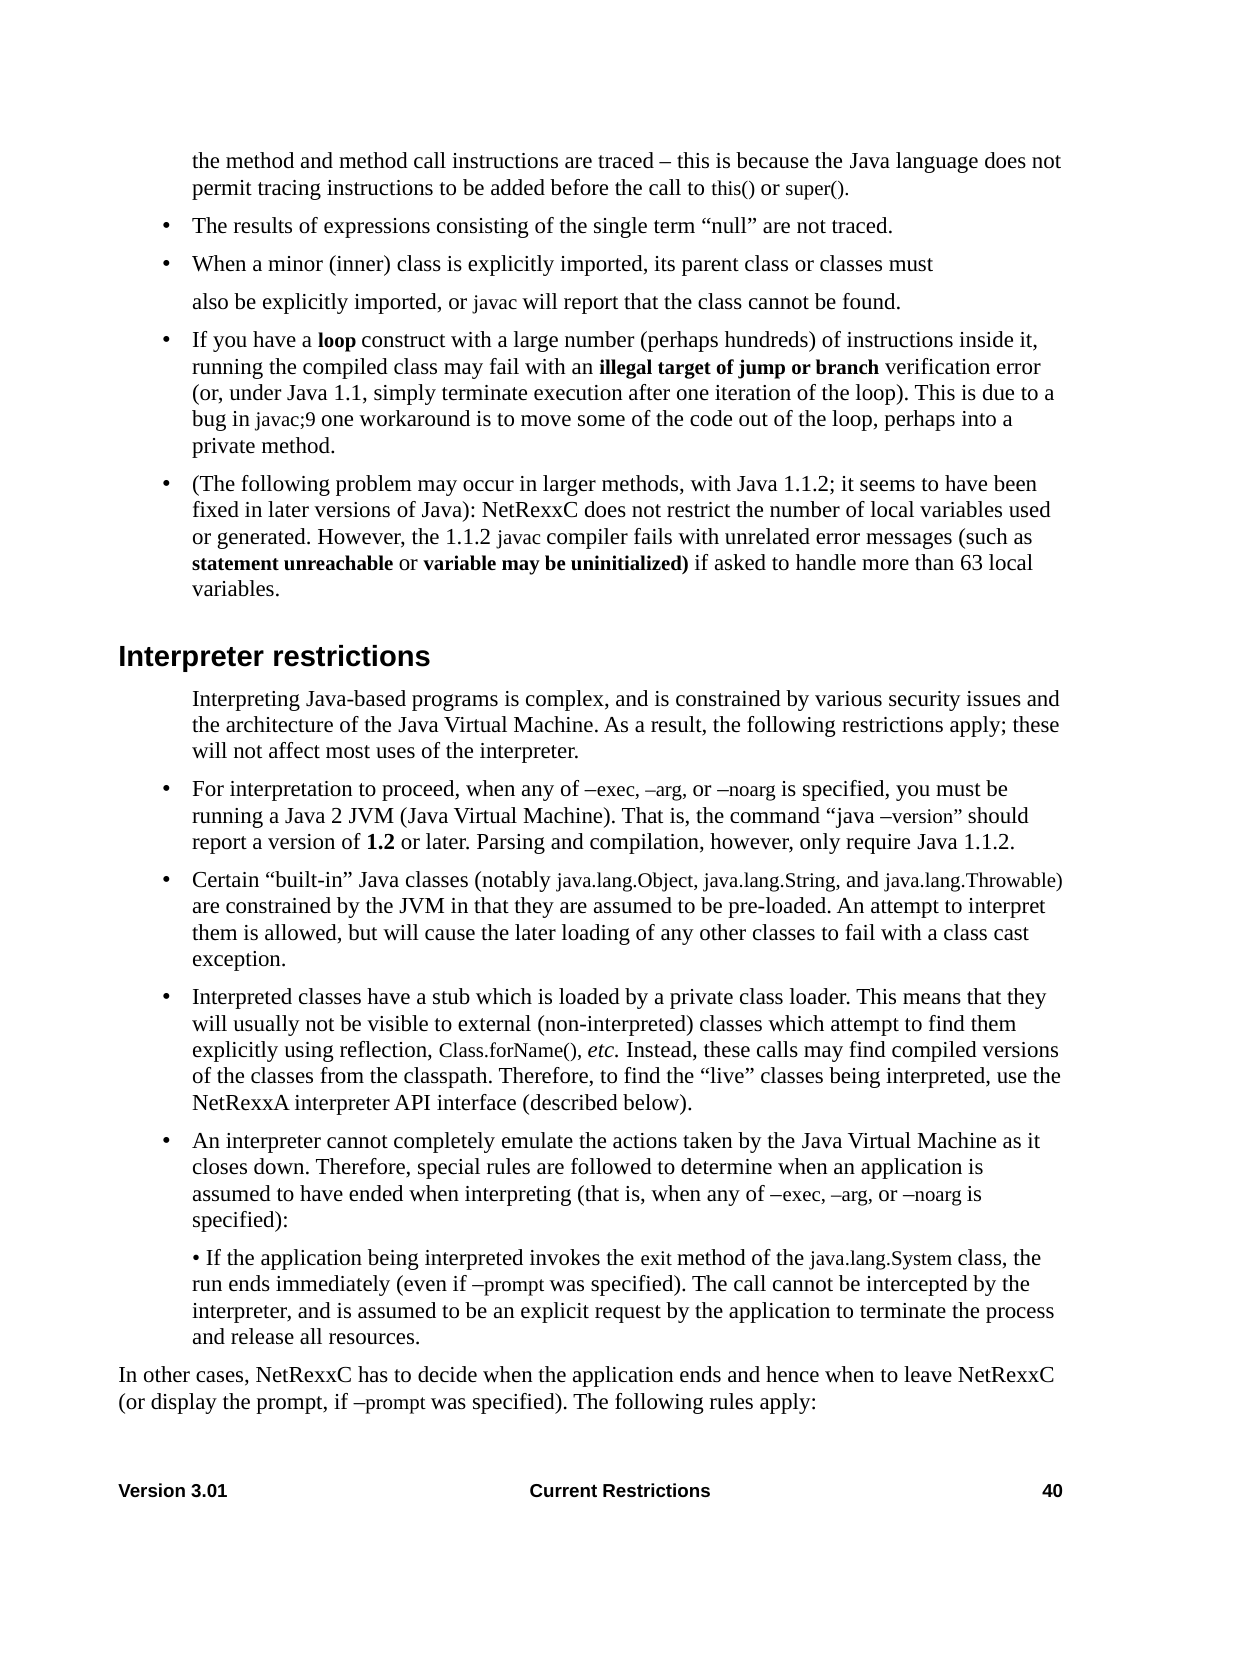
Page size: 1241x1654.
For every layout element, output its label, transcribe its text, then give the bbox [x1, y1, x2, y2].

list An interpreter cannot completely emulate the actions taken by the Java Virtual Machine as it closes down. Therefore, special rules are followed to determine when an application is assumed to have ended when interpreting (that is, when any of –exec, –arg, or –noarg is specified): [162, 1127, 1063, 1232]
list Certain “built-in” Java classes (notably java.lang.Object, java.lang.String, and java.lang.Throwable) are constrained by the JVM in that they are assumed to be pre-loaded. An attempt to interpret them is allowed, but will cause the later loading of any other classes to fail with a class cast exception. [162, 866, 1063, 972]
list Interpreted classes have a stub which is loaded by a private class loader. This means that they will usually not be visible to external (non-interpreted) classes which attempt to find them explicitly using reflection, Class.forName(), etc. Instead, these calls may find compiled versions of the classes from the classpath. Therefore, to find the “live” classes being interpreted, use the NetRexxA interpreter API interface (described below). [162, 983, 1063, 1115]
list The results of expressions consisting of the single term “null” are not traced. [162, 212, 1063, 238]
list (The following problem may occur in larger methods, with Java 1.1.2; it seems to have been fixed in later versions of Java): NetRexxC does not restrict the number of local variables used or generated. However, the 1.1.2 javac compiler fails with unrelated error messages (such as statement unreachable or variable may be uninitialized) if asked to handle more than 63 local variables. [162, 470, 1063, 602]
list also be explicitly imported, or javac will report that the class cannot be found. [162, 288, 1063, 315]
list • If the application being interpreted invokes the exit method of the java.lang.System class, the run ends immediately (even if –prompt was specified). The call cannot be intercepted by the interpreter, and is assumed to be an explicit request by the application to terminate the process and release all resources. [162, 1244, 1063, 1349]
list the method and method call instructions are traced – this is because the Java language does not permit tracing instructions to be added before the call to this() or super(). [162, 148, 1063, 200]
list Interpreting Java-based programs is complex, and is constrained by various security issues and the architecture of the Java Virtual Machine. As a result, the following restrictions apply; these will not affect most uses of the interpreter. [162, 684, 1063, 764]
subtitle Interpreter restrictions [118, 638, 1063, 672]
list If you have a loop construct with a large number (perhaps hundreds) of instructions inside it, running the compiled class may fail with an illegal target of jump or branch verification error (or, under Java 1.1, simply terminate execution after one iteration of the loop). This is due to a bug in javac;9 one workaround is to move some of the code out of the loop, perhaps into a private method. [162, 326, 1063, 458]
list For interpretation to proceed, when any of –exec, –arg, or –noarg is specified, you must be running a Java 2 JVM (Java Virtual Machine). That is, the command “java –version” should report a version of 1.2 or later. Parsing and compilation, however, only require Java 1.1.2. [162, 775, 1063, 854]
text In other cases, NetRexxC has to decide when the application ends and hence when to leave NetRexxC (or display the prompt, if –prompt was specified). The following rules apply: [118, 1361, 1063, 1414]
list When a minor (inner) class is explicitly imported, its parent class or classes must [162, 250, 1063, 277]
